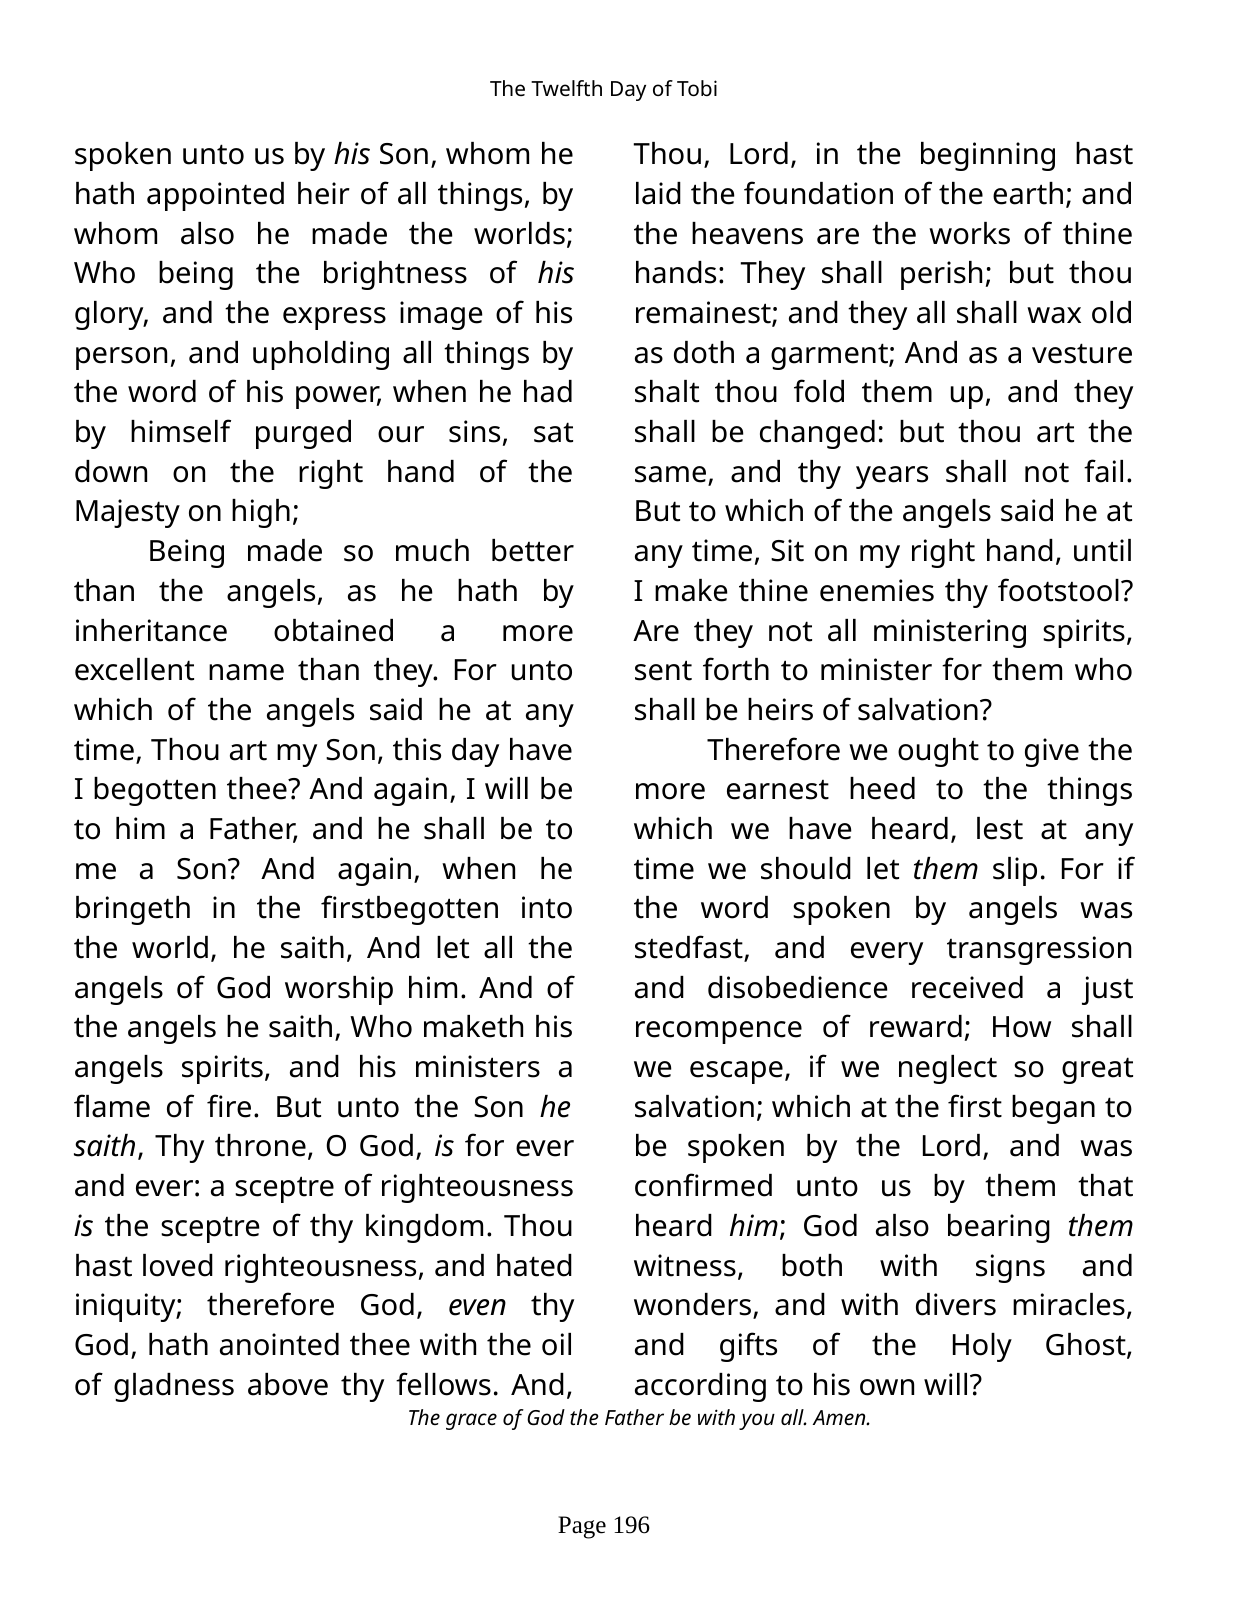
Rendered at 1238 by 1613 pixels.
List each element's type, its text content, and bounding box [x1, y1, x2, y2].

text The Twelfth Day of Tobi [72, 74, 1135, 102]
text Therefore we ought to give the more earnest heed to the things which we have heard, lest at any time we should let them slip. For if the word spoken by angels was stedfast, and every transgression and disobedience received a just recompence of reward; How shall we escape, if we neglect so great salvation; which at the first began to be spoken by the Lord, and was confirmed unto us by them that heard him; God also bearing them witness, both with signs and wonders, and with divers miracles, and gifts of the Holy Ghost, according to his own will? [633, 729, 1134, 1403]
text The grace of God the Father be with you all. Amen. [73, 1403, 1134, 1432]
text Thou, Lord, in the beginning hast laid the foundation of the earth; and the heavens are the works of thine hands: They shall perish; but thou remainest; and they all shall wax old as doth a garment; And as a vesture shalt thou fold them up, and they shall be changed: but thou art the same, and thy years shall not fail. But to which of the angels said he at any time, Sit on my right hand, until I make thine enemies thy footstool? Are they not all ministering spirits, sent forth to minister for them who shall be heirs of salvation? [633, 133, 1134, 729]
text Being made so much better than the angels, as he hath by inheritance obtained a more excellent name than they. For unto which of the angels said he at any time, Thou art my Son, this day have I begotten thee? And again, I will be to him a Father, and he shall be to me a Son? And again, when he bringeth in the firstbegotten into the world, he saith, And let all the angels of God worship him. And of the angels he saith, Who maketh his angels spirits, and his ministers a flame of fire. But unto the Son he saith, Thy throne, O God, is for ever and ever: a sceptre of righteousness is the sceptre of thy kingdom. Thou hast loved righteousness, and hated iniquity; therefore God, even thy God, hath anointed thee with the oil of gladness above thy fellows. And, [73, 530, 574, 1403]
text spoken unto us by his Son, whom he hath appointed heir of all things, by whom also he made the worlds; Who being the brightness of his glory, and the express image of his person, and upholding all things by the word of his power, when he had by himself purged our sins, sat down on the right hand of the Majesty on high; [73, 133, 574, 530]
